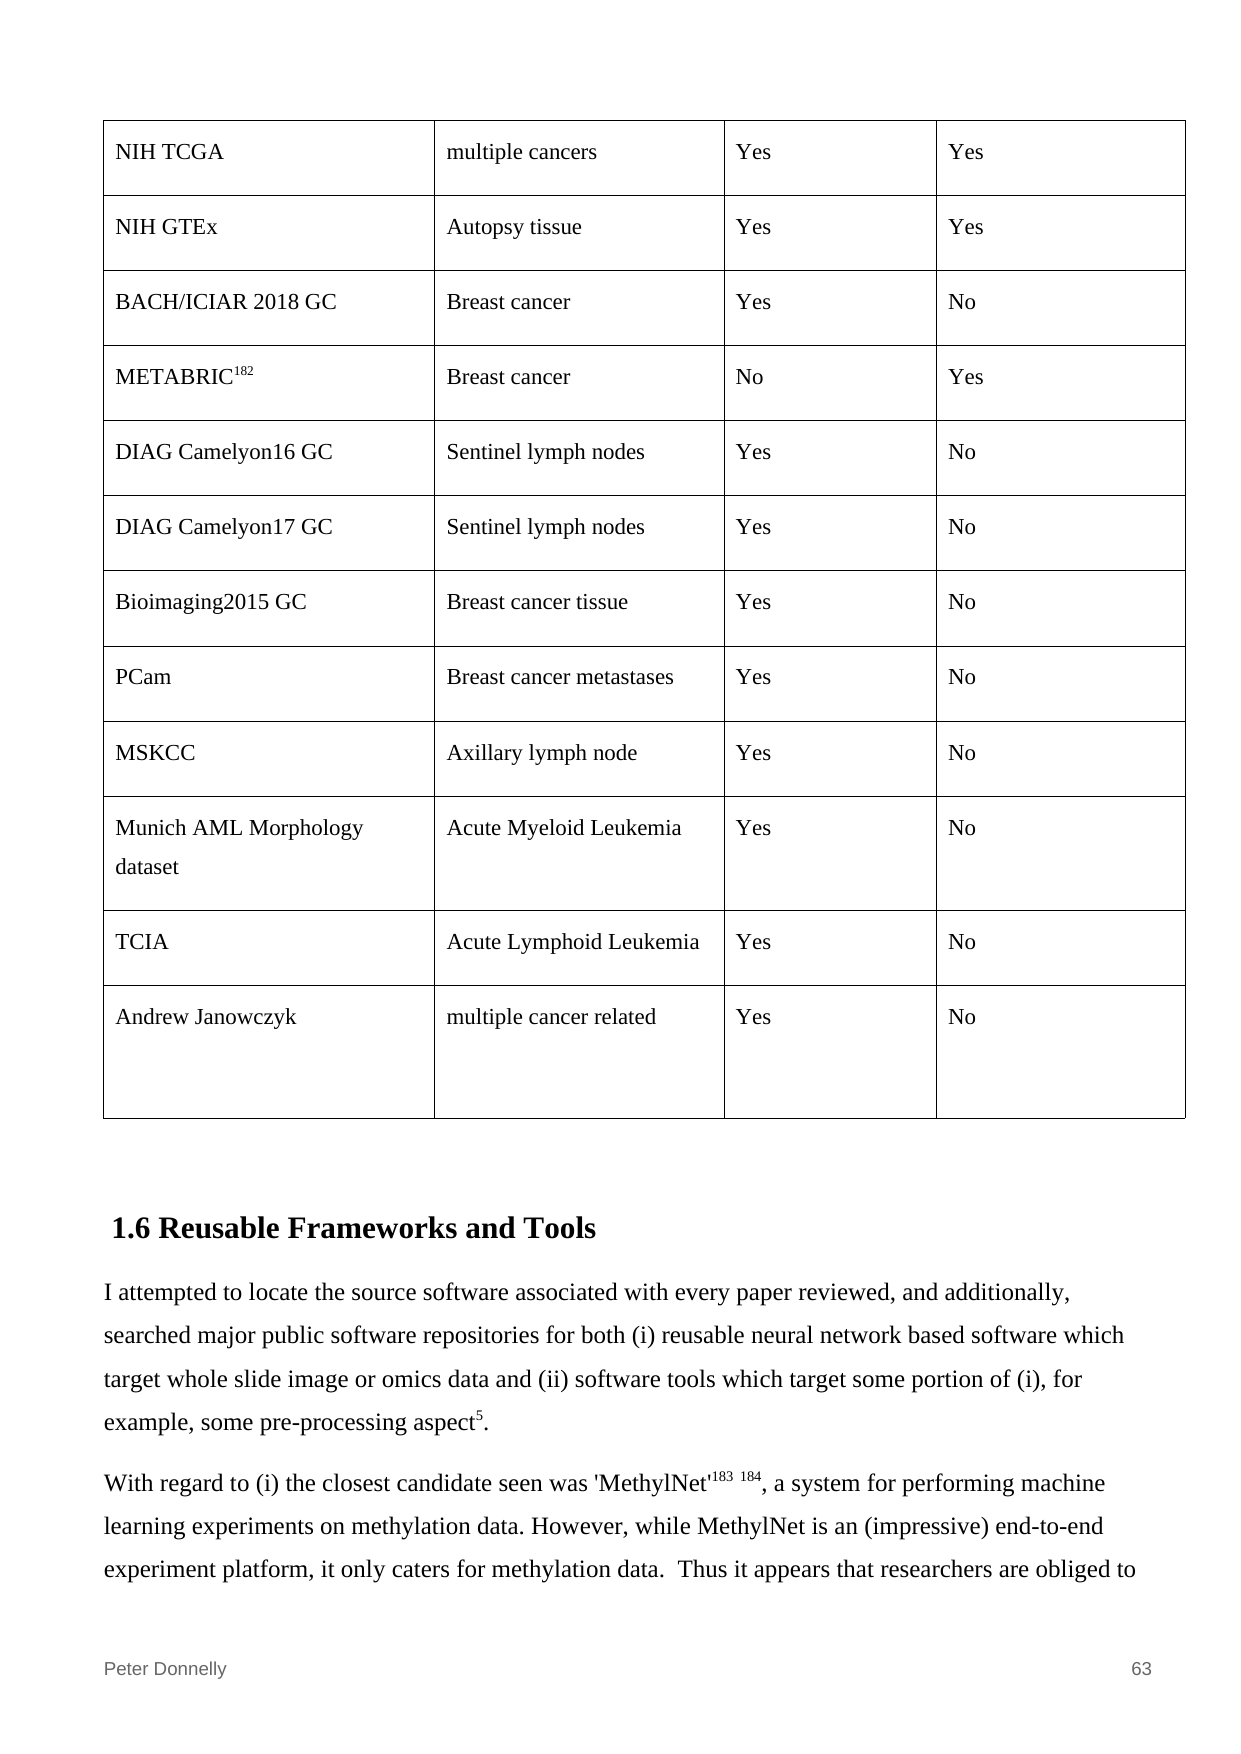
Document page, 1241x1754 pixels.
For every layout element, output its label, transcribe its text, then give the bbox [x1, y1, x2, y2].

table_cell Breast cancer [435, 346, 724, 420]
table_cell Sentinel lymph nodes [435, 496, 724, 570]
table_cell Yes [725, 986, 936, 1118]
table_cell Yes [725, 571, 936, 646]
table_cell BACH/ICIAR 2018 GC [104, 271, 434, 345]
table_cell METABRIC [104, 346, 434, 420]
table_cell Yes [725, 496, 936, 570]
table_cell Axillary lymph node [435, 722, 724, 796]
table_cell Sentinel lymph nodes [435, 421, 724, 495]
table_cell NIH TCGA [104, 121, 434, 195]
table_cell Yes [937, 121, 1185, 195]
table_cell MSKCC [104, 722, 434, 796]
table_cell Yes [725, 421, 936, 495]
table_cell Yes [937, 346, 1185, 420]
table_cell Yes [725, 722, 936, 796]
table_cell DIAG Camelyon17 GC [104, 496, 434, 570]
table_cell No [937, 271, 1185, 345]
table_cell No [937, 722, 1185, 796]
table_cell multiple cancers [435, 121, 724, 195]
table_cell Yes [725, 911, 936, 985]
table_cell Andrew Janowczyk [104, 986, 434, 1118]
table_cell No [725, 346, 936, 420]
text With regard to (i) the closest candidate seen was 'MethylNet' , a system for performing machine learning experiments on methylation data. However, while MethylNet is an (impressive) end-to-end experiment platform, it only caters for methylation data. Thus it appears that researchers are obliged to [103, 1468, 1146, 1583]
table_cell Yes [725, 196, 936, 270]
table_cell Breast cancer [435, 271, 724, 345]
text I attempted to locate the source software associated with every paper reviewed, and additionally, searched major public software repositories for both (i) reusable neural network based software which target whole slide image or omics data and (ii) software tools which target some portion of (i), for example, some pre-processing aspect. [103, 1277, 1146, 1436]
table_cell Yes [725, 647, 936, 721]
table_cell Munich AML Morphology dataset [104, 797, 434, 910]
table_cell No [937, 797, 1185, 910]
table_cell NIH GTEx [104, 196, 434, 270]
table_cell Yes [725, 797, 936, 910]
table_cell Breast cancer metastases [435, 647, 724, 721]
table_cell No [937, 571, 1185, 646]
table_cell No [937, 911, 1185, 985]
table_cell Bioimaging2015 GC [104, 571, 434, 646]
table_cell Yes [725, 121, 936, 195]
table_cell Yes [725, 271, 936, 345]
table_cell DIAG Camelyon16 GC [104, 421, 434, 495]
table_cell PCam [104, 647, 434, 721]
table_cell Acute Lymphoid Leukemia [435, 911, 724, 985]
table_cell No [937, 647, 1185, 721]
table_cell Yes [937, 196, 1185, 270]
subtitle Reusable Frameworks and Tools [103, 1209, 1146, 1245]
table_cell Acute Myeloid Leukemia [435, 797, 724, 910]
table_cell No [937, 986, 1185, 1118]
table_cell Breast cancer tissue [435, 571, 724, 646]
table_cell No [937, 496, 1185, 570]
table_cell multiple cancer related [435, 986, 724, 1118]
table_cell Autopsy tissue [435, 196, 724, 270]
table_cell TCIA [104, 911, 434, 985]
table_cell No [937, 421, 1185, 495]
